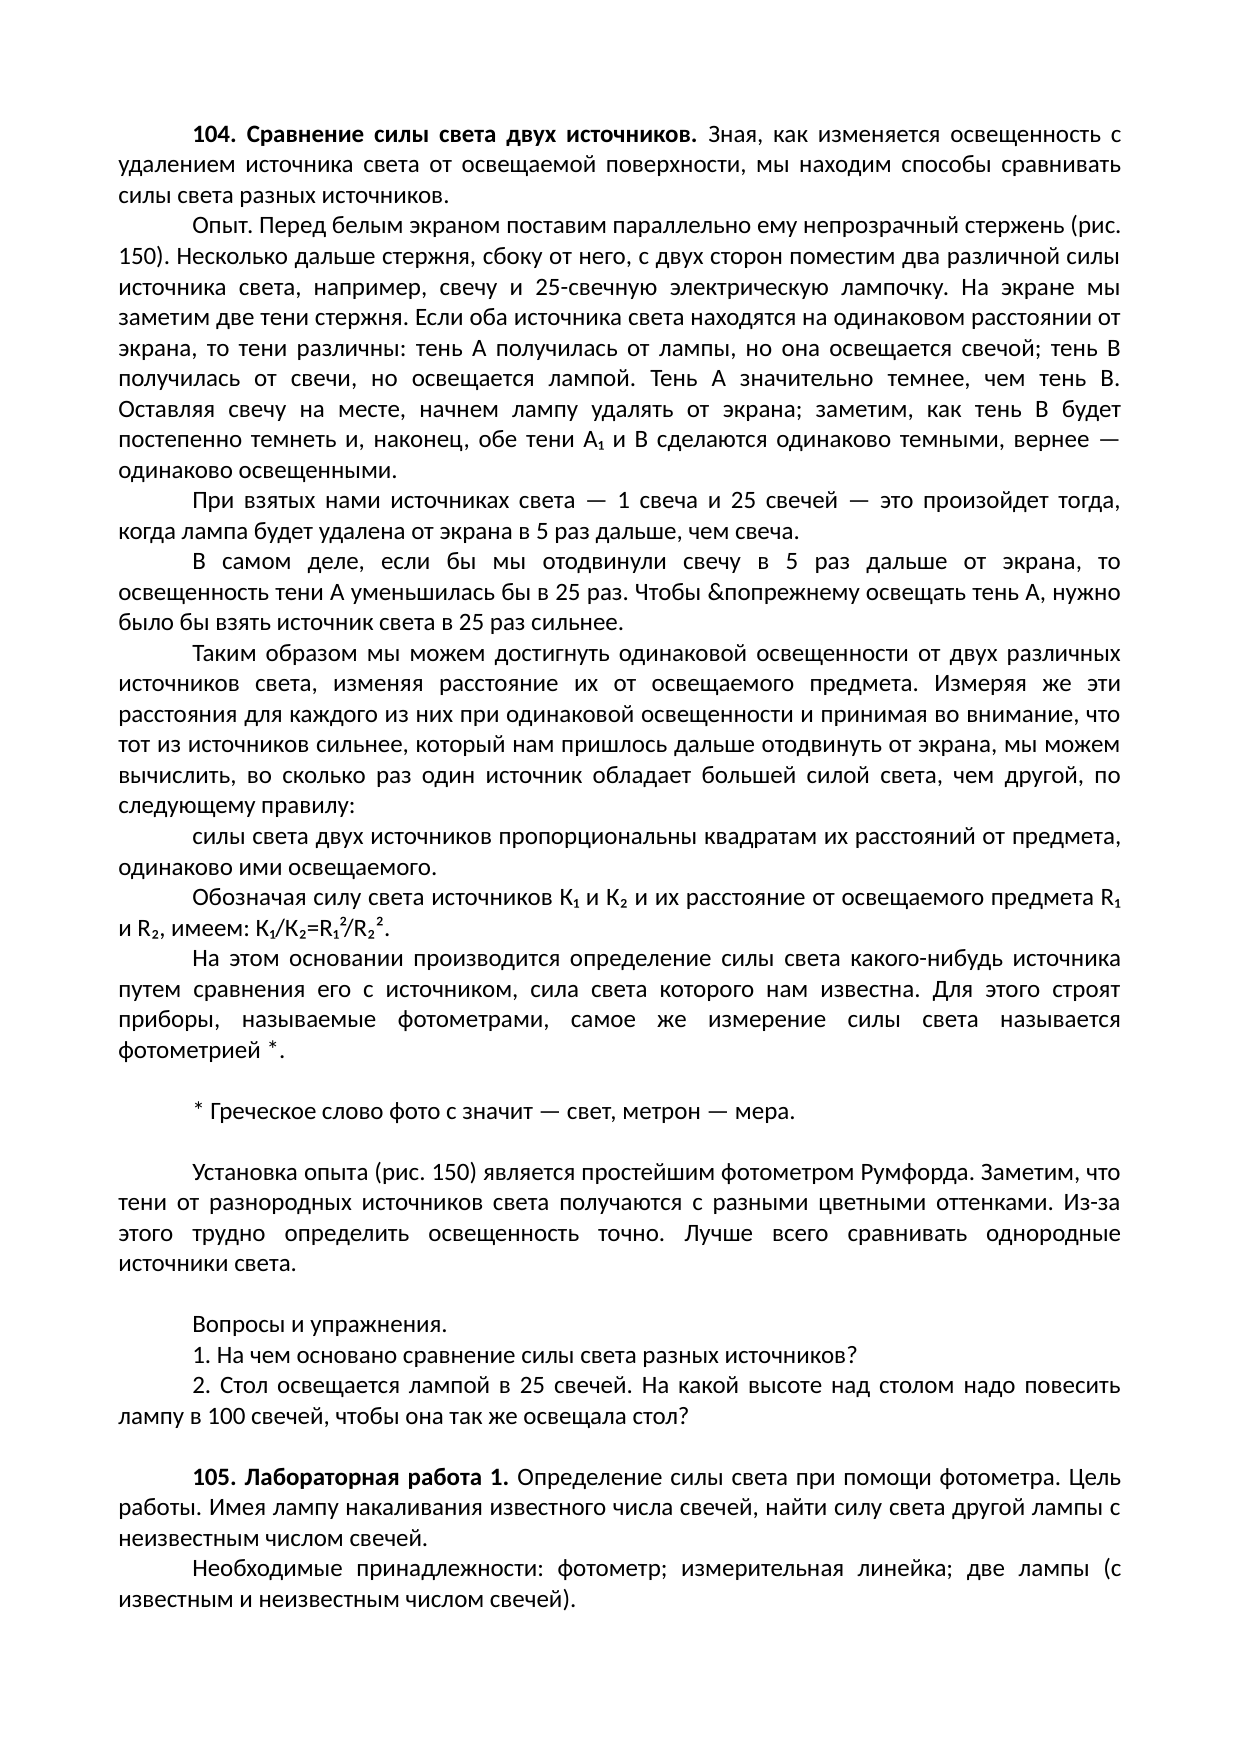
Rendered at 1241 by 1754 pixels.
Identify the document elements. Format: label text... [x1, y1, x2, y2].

text силы света двух источников пропорциональны квадратам их расстояний от предмета, одинаково ими освещаемого. [118, 820, 1122, 881]
text * Греческое слово фото с значит — свет, метрон — мера. [118, 1095, 1122, 1125]
text Вопросы и упражнения. [118, 1308, 1122, 1339]
text В самом деле, если бы мы отодвинули свечу в 5 раз дальше от экрана, то освещенность тени А уменьшилась бы в 25 раз. Чтобы &попрежнему освещать тень А, нужно было бы взять источник света в 25 раз сильнее. [118, 545, 1122, 637]
text 104. Сравнение силы света двух источников. Зная, как изменяется освещенность с удалением источника света от освещаемой поверхности, мы находим способы сравнивать силы света разных источников. [118, 118, 1122, 210]
text Обозначая силу света источников К₁ и К₂ и их расстояние от освещаемого предмета R₁ и R₂, имеем: К₁/К₂=R₁²/R₂². [118, 881, 1122, 942]
text Необходимые принадлежности: фотометр; измерительная линейка; две лампы (с известным и неизвестным числом свечей). [118, 1553, 1122, 1614]
text 2. Стол освещается лампой в 25 свечей. На какой высоте над столом надо повесить лампу в 100 свечей, чтобы она так же освещала стол? [118, 1369, 1122, 1431]
text Таким образом мы можем достигнуть одинаковой освещенности от двух различных источников света, изменяя расстояние их от освещаемого предмета. Измеряя же эти расстояния для каждого из них при одинаковой освещенности и принимая во внимание, что тот из источников сильнее, который нам пришлось дальше отодвинуть от экрана, мы можем вычислить, во сколько раз один источник обладает большей силой света, чем другой, по следующему правилу: [118, 637, 1122, 820]
text 105. Лабораторная работа 1. Определение силы света при помощи фотометра. Цель работы. Имея лампу накаливания известного числа свечей, найти силу света другой лампы с неизвестным числом свечей. [118, 1461, 1122, 1553]
text Опыт. Перед белым экраном поставим параллельно ему непрозрачный стержень (рис. 150). Несколько дальше стержня, сбоку от него, с двух сторон поместим два различной силы источника света, например, свечу и 25-свечную электрическую лампочку. На экране мы заметим две тени стержня. Если оба источника света находятся на одинаковом расстоянии от экрана, то тени различны: тень А получилась от лампы, но она освещается свечой; тень В получилась от свечи, но освещается лампой. Тень А значительно темнее, чем тень В. Оставляя свечу на месте, начнем лампу удалять от экрана; заметим, как тень В будет постепенно темнеть и, наконец, обе тени А₁ и В сделаются одинаково темными, вернее — одинаково освещенными. [118, 210, 1122, 484]
text На этом основании производится определение силы света какого-нибудь источника путем сравнения его с источником, сила света которого нам известна. Для этого строят приборы, называемые фотометрами, самое же измерение силы света называется фотометрией *. [118, 942, 1122, 1064]
text При взятых нами источниках света — 1 свеча и 25 свечей — это произойдет тогда, когда лампа будет удалена от экрана в 5 раз дальше, чем свеча. [118, 484, 1122, 545]
text Установка опыта (рис. 150) является простейшим фотометром Румфорда. Заметим, что тени от разнородных источников света получаются с разными цветными оттенками. Из-за этого трудно определить освещенность точно. Лучше всего сравнивать однородные источники света. [118, 1156, 1122, 1278]
text 1. На чем основано сравнение силы света разных источников? [118, 1339, 1122, 1369]
